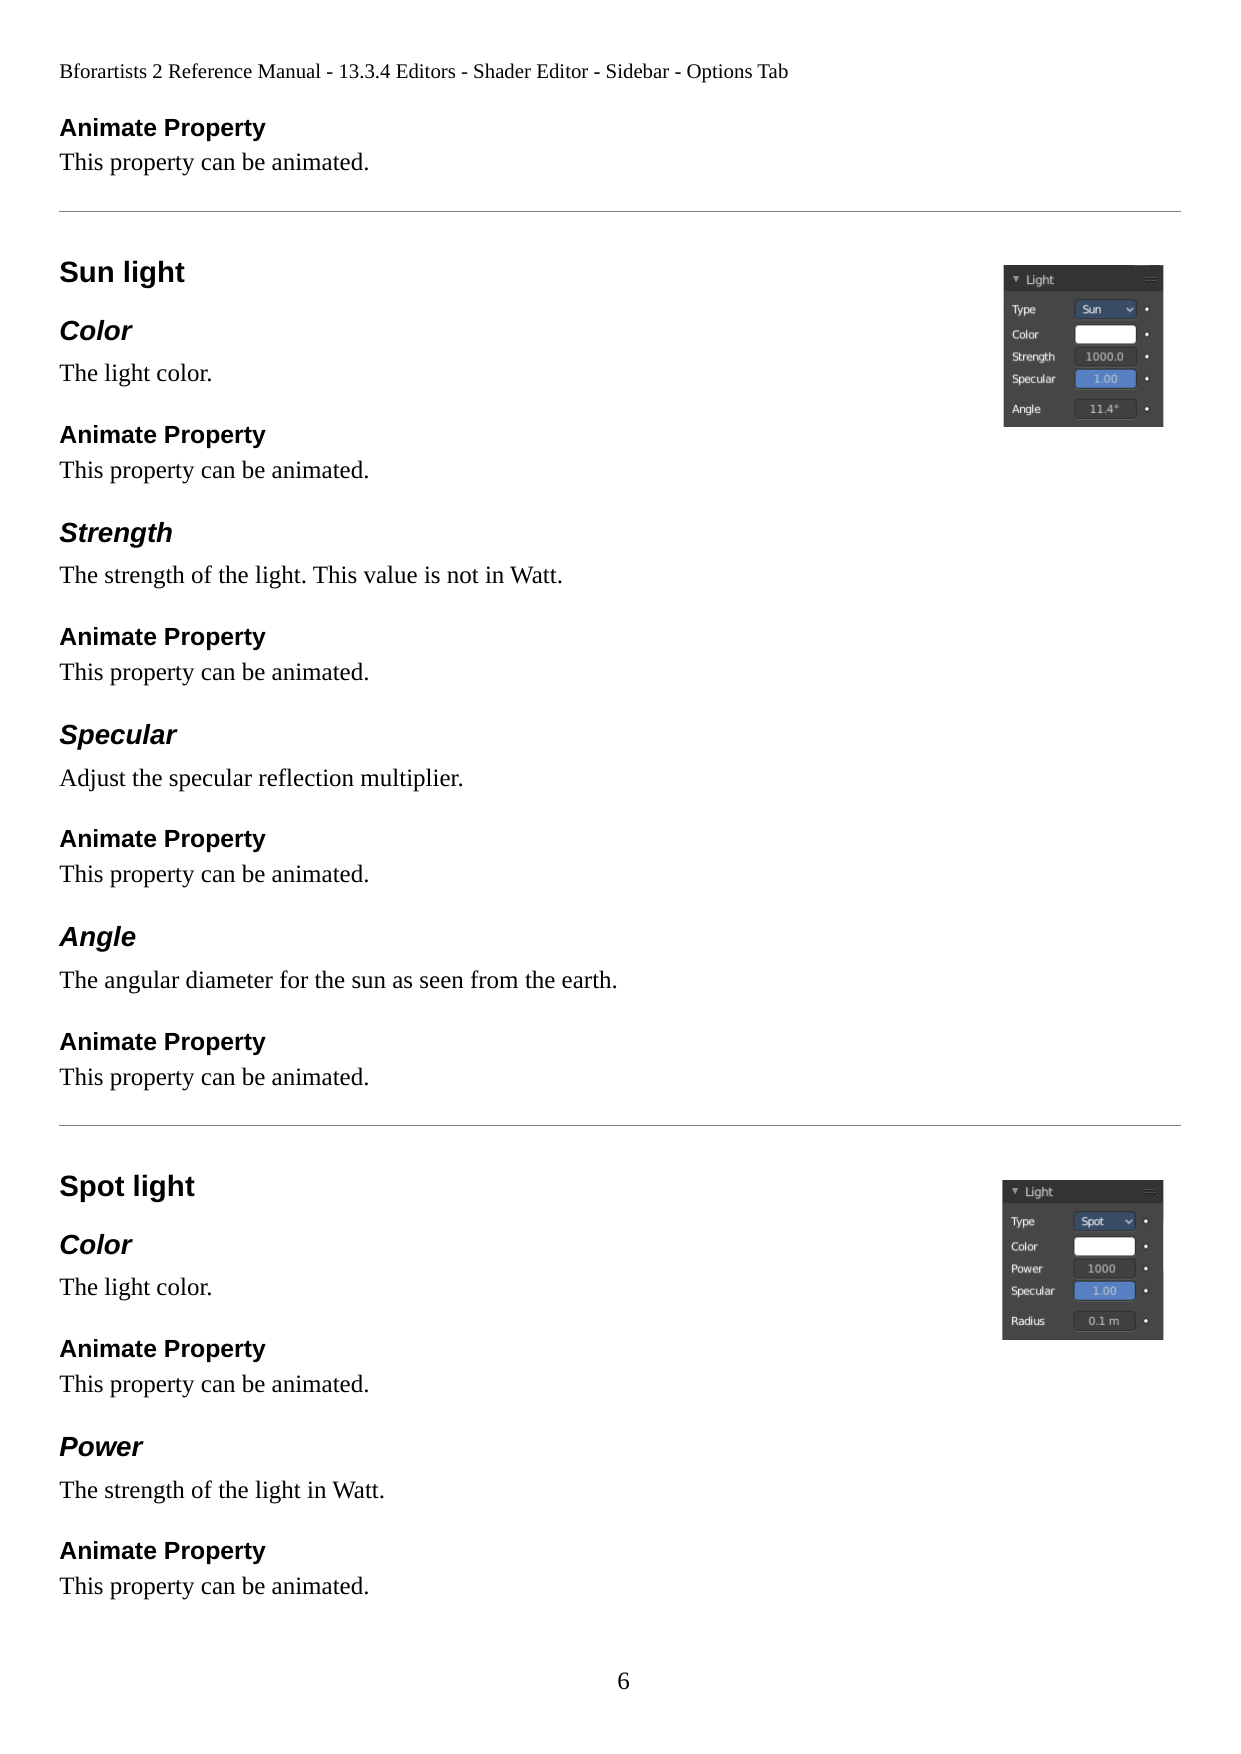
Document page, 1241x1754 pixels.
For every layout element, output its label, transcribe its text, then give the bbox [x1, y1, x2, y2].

text This property can be animated. [59, 455, 1181, 483]
text [1164, 1272, 1181, 1301]
text This property can be animated. [59, 1369, 1181, 1398]
subtitle Strength [59, 516, 1181, 548]
subtitle Sun light [59, 255, 1181, 289]
subtitle Animate Property [59, 420, 1181, 448]
subtitle Animate Property [59, 1027, 1181, 1055]
subtitle Animate Property [59, 1334, 1181, 1363]
subtitle Power [59, 1430, 1181, 1462]
subtitle Color [59, 1228, 1002, 1260]
text This property can be animated. [59, 1062, 1181, 1090]
text This property can be animated. [59, 657, 1181, 686]
text The light color. [59, 358, 1003, 387]
text This property can be animated. [59, 1571, 1181, 1600]
picture [1003, 265, 1164, 427]
text The strength of the light. This value is not in Watt. [59, 561, 1181, 589]
subtitle Animate Property [59, 113, 1181, 141]
subtitle Animate Property [59, 824, 1181, 853]
subtitle Animate Property [59, 1536, 1181, 1565]
text Adjust the specular reflection multiplier. [59, 763, 1181, 792]
subtitle [1164, 1228, 1181, 1260]
subtitle Specular [59, 718, 1181, 750]
subtitle Color [59, 314, 1003, 346]
text This property can be animated. [59, 147, 1181, 176]
subtitle Spot light [59, 1169, 1181, 1203]
text This property can be animated. [59, 859, 1181, 888]
text The angular diameter for the sun as seen from the earth. [59, 965, 1181, 994]
picture [1002, 1180, 1164, 1340]
subtitle [1164, 314, 1181, 346]
text The strength of the light in Watt. [59, 1475, 1181, 1503]
text The light color. [59, 1272, 1002, 1301]
text [1164, 358, 1181, 387]
subtitle Animate Property [59, 622, 1181, 651]
subtitle Angle [59, 921, 1181, 953]
